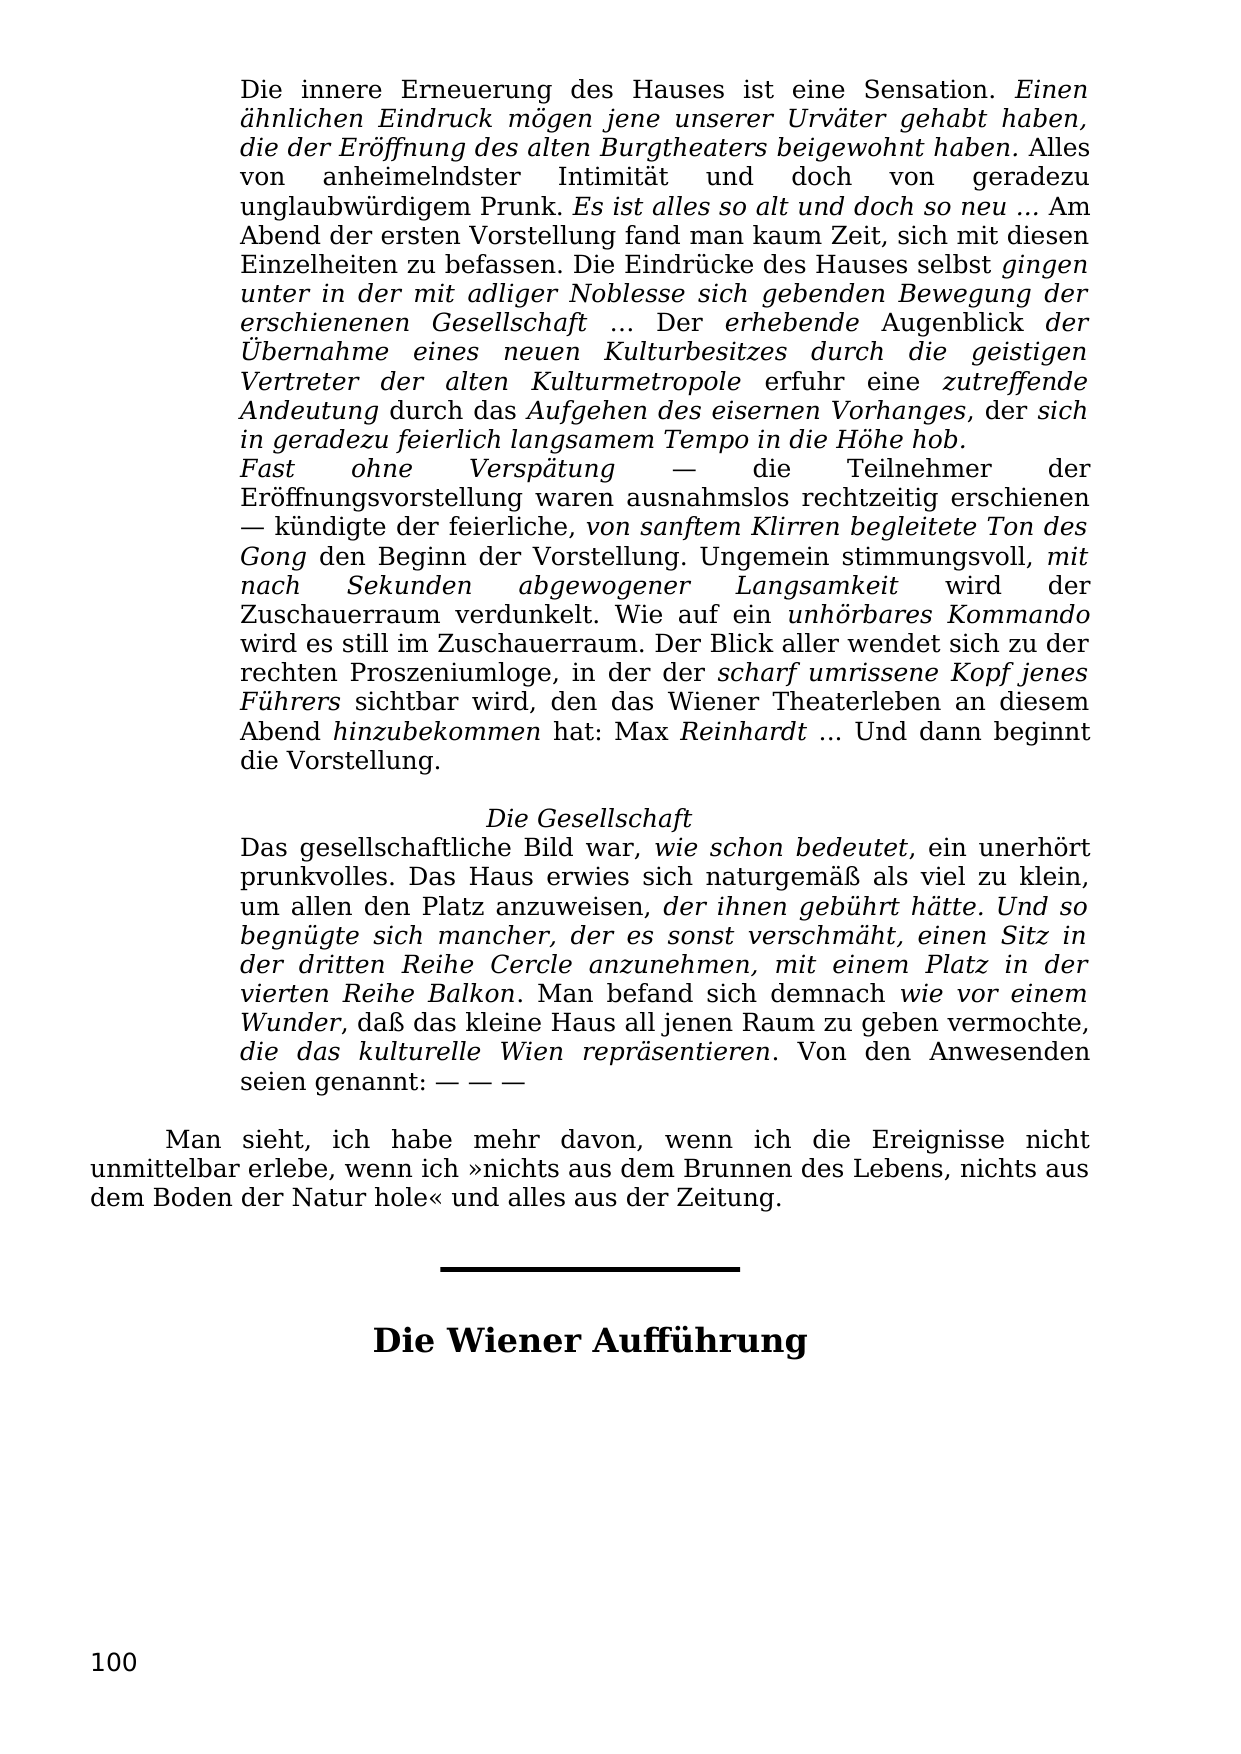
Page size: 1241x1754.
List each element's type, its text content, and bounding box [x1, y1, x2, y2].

picture [440, 1267, 741, 1272]
text Fast ohne Verspätung — die Teilnehmer der Eröffnungsvorstellung waren ausnahmslos rechtzeitig erschienen — kündigte der feierliche, von sanftem Klirren begleitete Ton des Gong den Beginn der Vorstellung. Ungemein stimmungsvoll, mit nach Sekunden abgewogener Langsamkeit wird der Zuschauerraum verdunkelt. Wie auf ein unhörbares Kommando wird es still im Zuschauerraum. Der Blick aller wendet sich zu der rechten Proszeniumloge, in der der scharf umrissene Kopf jenes Führers sichtbar wird, den das Wiener Theaterleben an diesem Abend hinzubekommen hat: Max Reinhardt ... Und dann beginnt die Vorstellung. [240, 454, 1091, 775]
text Man sieht, ich habe mehr davon, wenn ich die Ereignisse nicht unmittelbar erlebe, wenn ich »nichts aus dem Brunnen des Lebens, nichts aus dem Boden der Natur hole« und alles aus der Zeitung. [90, 1125, 1091, 1212]
text Die Wiener Aufführung [90, 1297, 1091, 1360]
text Die Gesellschaft [90, 804, 1091, 833]
text Die innere Erneuerung des Hauses ist eine Sensation. Einen ähnlichen Eindruck mögen jene unserer Urväter gehabt haben, die der Eröffnung des alten Burgtheaters beigewohnt haben. Alles von anheimelndster Intimität und doch von geradezu unglaubwürdigem Prunk. Es ist alles so alt und doch so neu ... Am Abend der ersten Vorstellung fand man kaum Zeit, sich mit diesen Einzelheiten zu befassen. Die Eindrücke des Hauses selbst gingen unter in der mit adliger Noblesse sich gebenden Bewegung der erschienenen Gesellschaft … Der erhebende Augenblick der Übernahme eines neuen Kulturbesitzes durch die geistigen Vertreter der alten Kulturmetropole erfuhr eine zutreffende Andeutung durch das Aufgehen des eisernen Vorhanges, der sich in geradezu feierlich langsamem Tempo in die Höhe hob. [240, 75, 1091, 454]
text Das gesellschaftliche Bild war, wie schon bedeutet, ein unerhört prunkvolles. Das Haus erwies sich naturgemäß als viel zu klein, um allen den Platz anzuweisen, der ihnen gebührt hätte. Und so begnügte sich mancher, der es sonst verschmäht, einen Sitz in der dritten Reihe Cercle anzunehmen, mit einem Platz in der vierten Reihe Balkon. Man befand sich demnach wie vor einem Wunder, daß das kleine Haus all jenen Raum zu geben vermochte, die das kulturelle Wien repräsentieren. Von den Anwesenden seien genannt: — — — [240, 833, 1091, 1096]
